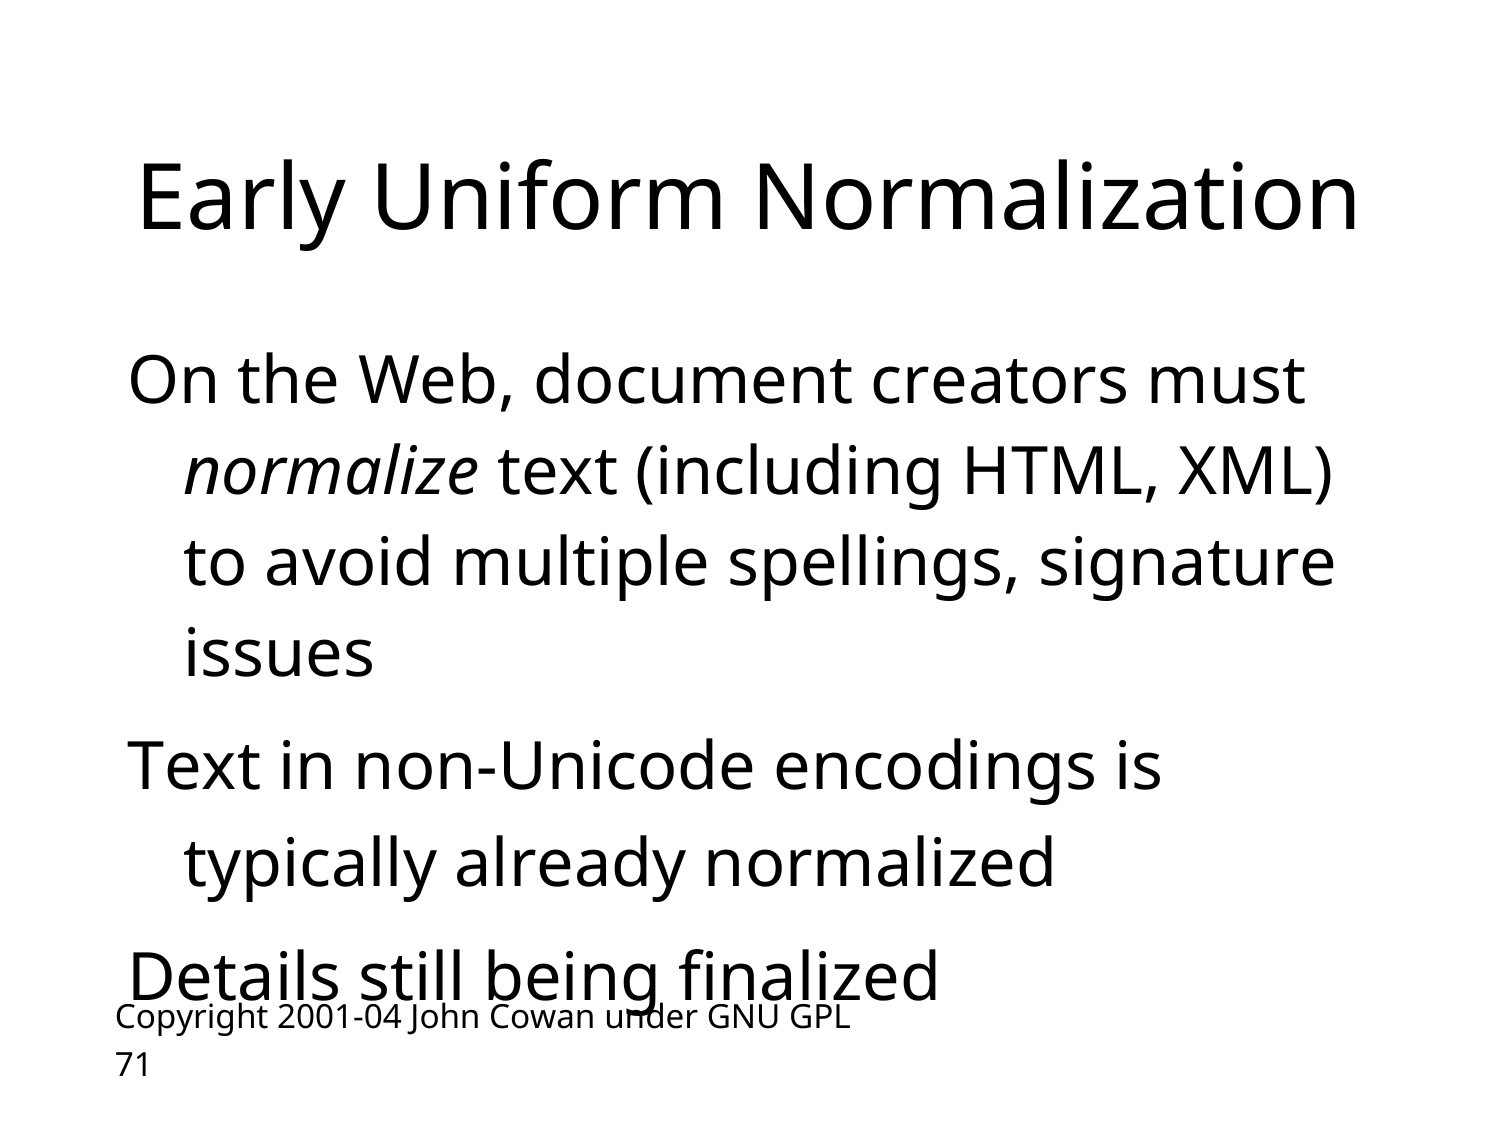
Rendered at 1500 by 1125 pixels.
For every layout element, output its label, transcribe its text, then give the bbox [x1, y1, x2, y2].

list On the Web, document creators must normalize text (including HTML, XML) to avoid multiple spellings, signature issues Text in non-Unicode encodings is typically already normalized Details still being finalized [112, 324, 1388, 1027]
title Early Uniform Normalization [112, 99, 1388, 288]
